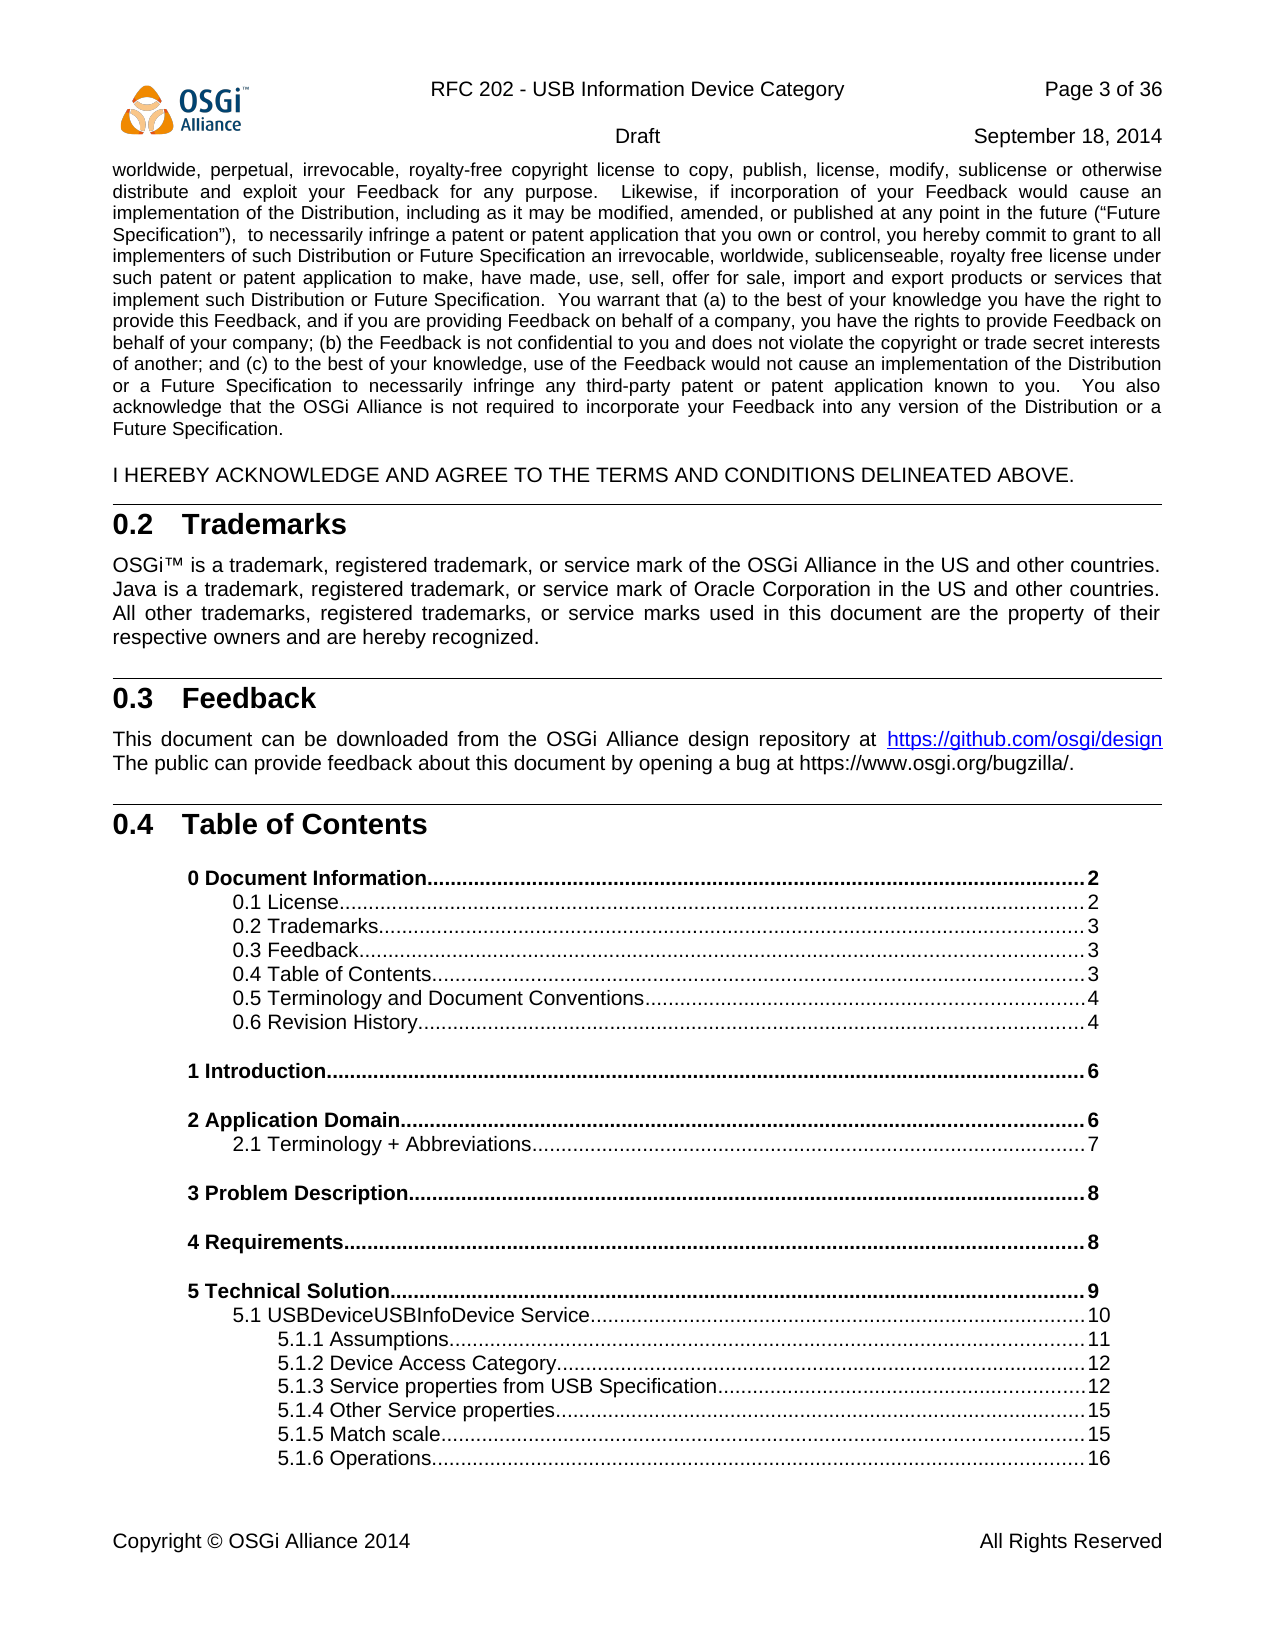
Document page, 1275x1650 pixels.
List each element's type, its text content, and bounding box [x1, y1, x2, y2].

text 0 Document Information 2 [187, 866, 1162, 890]
text 4 Requirements 8 [187, 1229, 1162, 1253]
subtitle Feedback [112, 679, 1162, 715]
text 0.5 Terminology and Document Conventions 4 [232, 986, 1162, 1010]
text 5.1.5 Match scale 15 [277, 1422, 1162, 1446]
text 1 Introduction 6 [187, 1059, 1162, 1083]
text 3 Problem Description 8 [187, 1181, 1162, 1204]
text 0.4 Table of Contents 3 [232, 962, 1162, 986]
text 0.1 License 2 [232, 890, 1162, 914]
text 2.1 Terminology + Abbreviations 7 [232, 1132, 1162, 1156]
text This document can be downloaded from the OSGi Alliance design repository at https://github.com/osgi/design The public can provide feedback about this document by opening a bug at https://www.osgi.org/bugzilla/. [112, 727, 1162, 775]
text 5.1.4 Other Service properties 15 [277, 1398, 1162, 1422]
picture [113, 78, 257, 142]
text I HEREBY ACKNOWLEDGE AND AGREE TO THE TERMS AND CONDITIONS DELINEATED ABOVE. [112, 463, 1162, 487]
text 5.1.3 Service properties from USB Specification 12 [277, 1374, 1162, 1398]
text 5 Technical Solution 9 [187, 1278, 1162, 1302]
text 0.6 Revision History 4 [232, 1010, 1162, 1034]
text 2 Application Domain 6 [187, 1108, 1162, 1132]
subtitle Table of Contents [112, 805, 1162, 841]
text 5.1.1 Assumptions 11 [277, 1326, 1162, 1350]
text 5.1.2 Device Access Category 12 [277, 1350, 1162, 1374]
subtitle Trademarks [112, 505, 1162, 541]
text 0.3 Feedback 3 [232, 938, 1162, 962]
text OSGi™ is a trademark, registered trademark, or service mark of the OSGi Alliance in the US and other countries. Java is a trademark, registered trademark, or service mark of Oracle Corporation in the US and other countries. All other trademarks, registered trademarks, or service marks used in this document are the property of their respective owners and are hereby recognized. [112, 553, 1162, 649]
text 0.2 Trademarks 3 [232, 914, 1162, 938]
text 5.1 USBDeviceUSBInfoDevice Service 10 [232, 1302, 1162, 1326]
text worldwide, perpetual, irrevocable, royalty-free copyright license to copy, publish, license, modify, sublicense or otherwise distribute and exploit your Feedback for any purpose. Likewise, if incorporation of your Feedback would cause an implementation of the Distribution, including as it may be modified, amended, or published at any point in the future (“Future Specification”), to necessarily infringe a patent or patent application that you own or control, you hereby commit to grant to all implementers of such Distribution or Future Specification an irrevocable, worldwide, sublicenseable, royalty free license under such patent or patent application to make, have made, use, sell, offer for sale, import and export products or services that implement such Distribution or Future Specification. You warrant that (a) to the best of your knowledge you have the right to provide this Feedback, and if you are providing Feedback on behalf of a company, you have the rights to provide Feedback on behalf of your company; (b) the Feedback is not confidential to you and does not violate the copyright or trade secret interests of another; and (c) to the best of your knowledge, use of the Feedback would not cause an implementation of the Distribution or a Future Specification to necessarily infringe any third-party patent or patent application known to you. You also acknowledge that the OSGi Alliance is not required to incorporate your Feedback into any version of the Distribution or a Future Specification. [112, 159, 1162, 439]
text 5.1.6 Operations 16 [277, 1446, 1162, 1470]
